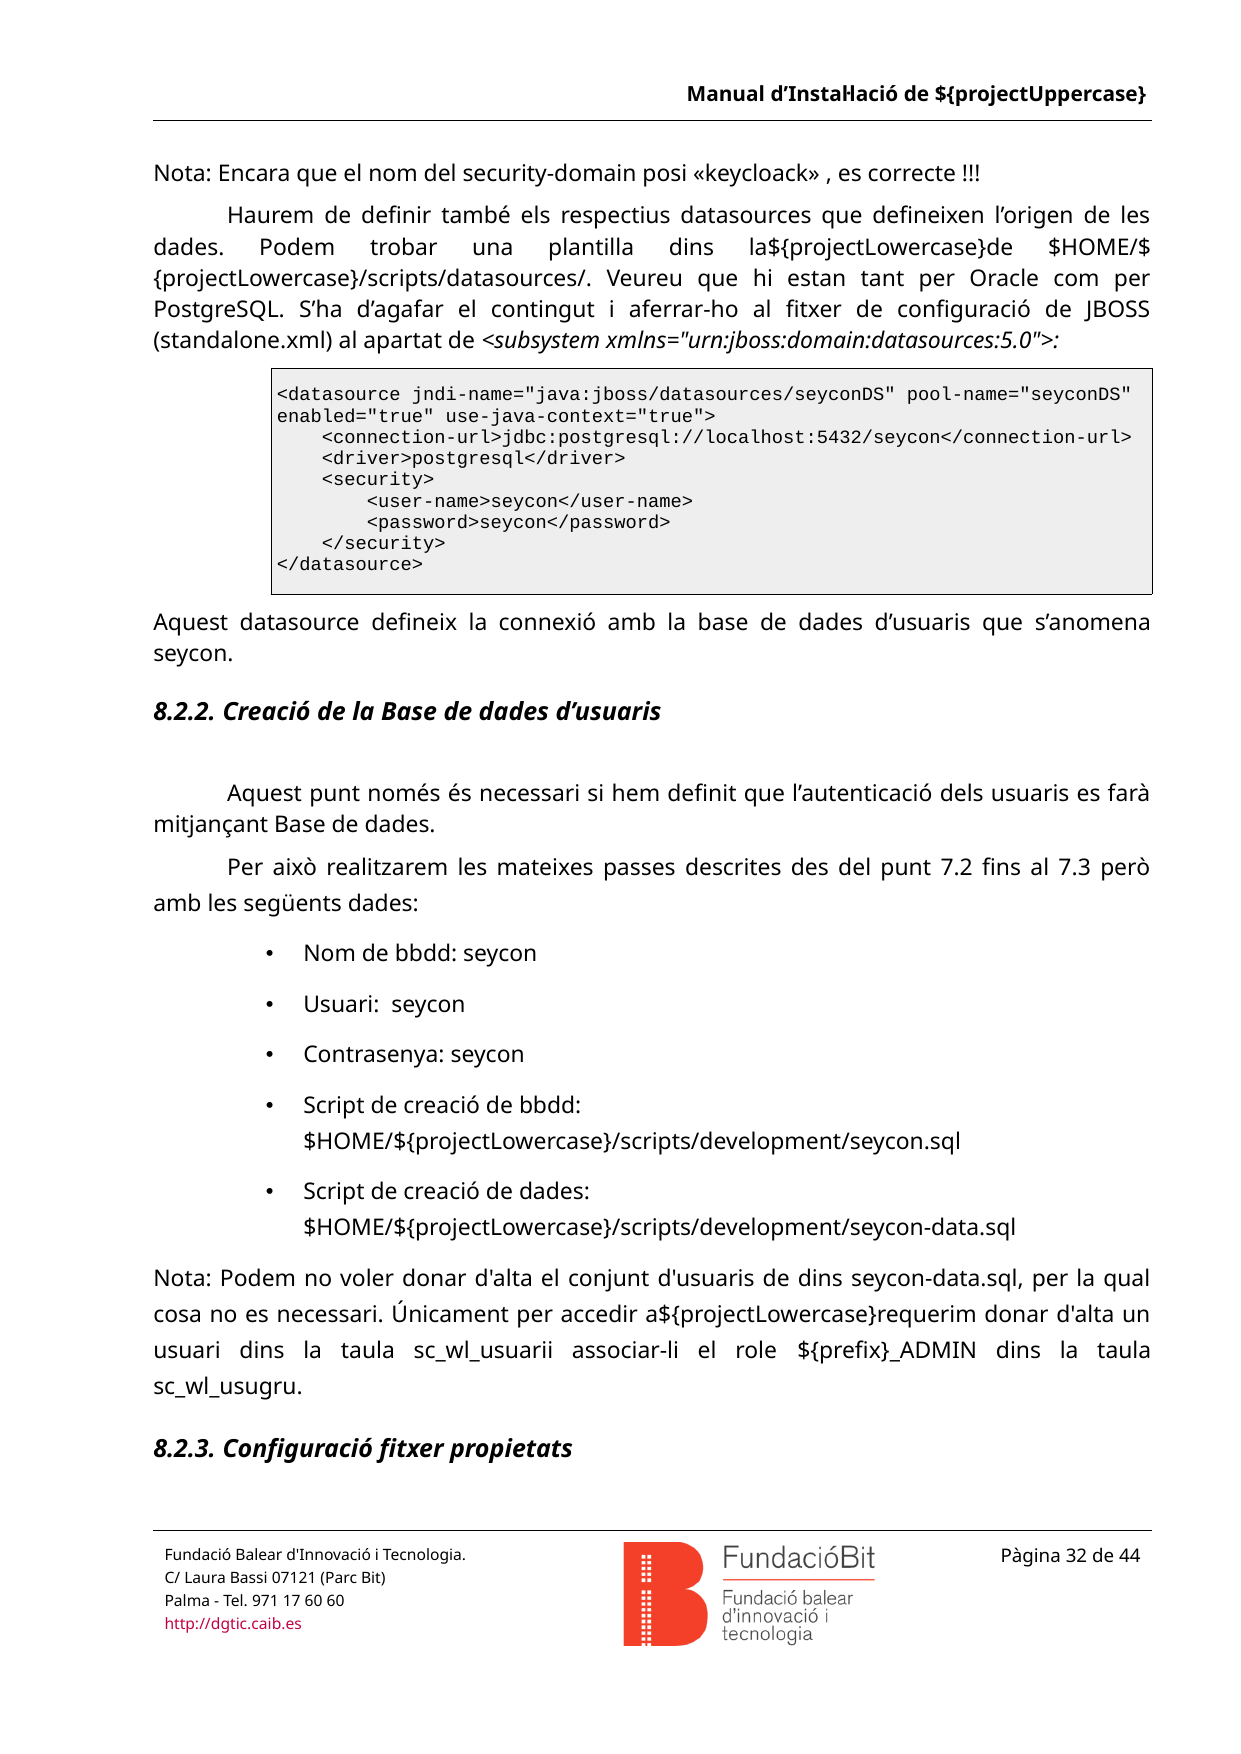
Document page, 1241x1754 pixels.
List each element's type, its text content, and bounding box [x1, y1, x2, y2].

text Haurem de definir també els respectius datasources que defineixen l’origen de les dades. Podem trobar una plantilla dins la${projectLowercase}de $HOME/${projectLowercase}/scripts/datasources/. Veureu que hi estan tant per Oracle com per PostgreSQL. S’ha d’agafar el contingut i aferrar-ho al fitxer de configuració de JBOSS (standalone.xml) al apartat de <subsystem xmlns="urn:jboss:domain:datasources:5.0">: [153, 199, 1152, 356]
subtitle Configuració fitxer propietats [153, 1431, 1152, 1464]
list Script de creació de dades: $HOME/${projectLowercase}/scripts/development/seycon-data.sql [266, 1175, 1152, 1242]
picture [623, 1542, 875, 1646]
table_header <datasource jndi-name="java:jboss/datasources/seyconDS" pool-name="seyconDS" enabled="true" use-java-context="true"> <connection-url>jdbc:postgresql://localhost:5432/seycon</connection-url> <driver>postgresql</driver> <security> <user-name>seycon</user-name> <password>seycon</password> </security> </datasource> [272, 369, 1152, 594]
list Script de creació de bbdd: $HOME/${projectLowercase}/scripts/development/seycon.sql [266, 1089, 1152, 1156]
list Contrasenya: seycon [266, 1038, 1152, 1069]
subtitle Creació de la Base de dades d’usuaris [153, 693, 1152, 727]
text Nota: Podem no voler donar d'alta el conjunt d'usuaris de dins seycon-data.sql, per la qual cosa no es necessari. Únicament per accedir a${projectLowercase}requerim donar d'alta un usuari dins la taula sc_wl_usuarii associar-li el role ${prefix}_ADMIN dins la taula sc_wl_usugru. [153, 1262, 1152, 1401]
text Aquest datasource defineix la connexió amb la base de dades d’usuaris que s’anomena seycon. [153, 606, 1152, 668]
text Aquest punt només és necessari si hem definit que l’autenticació dels usuaris es farà mitjançant Base de dades. [153, 777, 1152, 839]
text Nota: Encara que el nom del security-domain posi «keycloack» , es correcte !!! [153, 156, 1152, 188]
text Per això realitzarem les mateixes passes descrites des del punt 7.2 fins al 7.3 però amb les següents dades: [153, 851, 1152, 918]
list Usuari: seycon [266, 988, 1152, 1019]
list Nom de bbdd: seycon [266, 937, 1152, 968]
